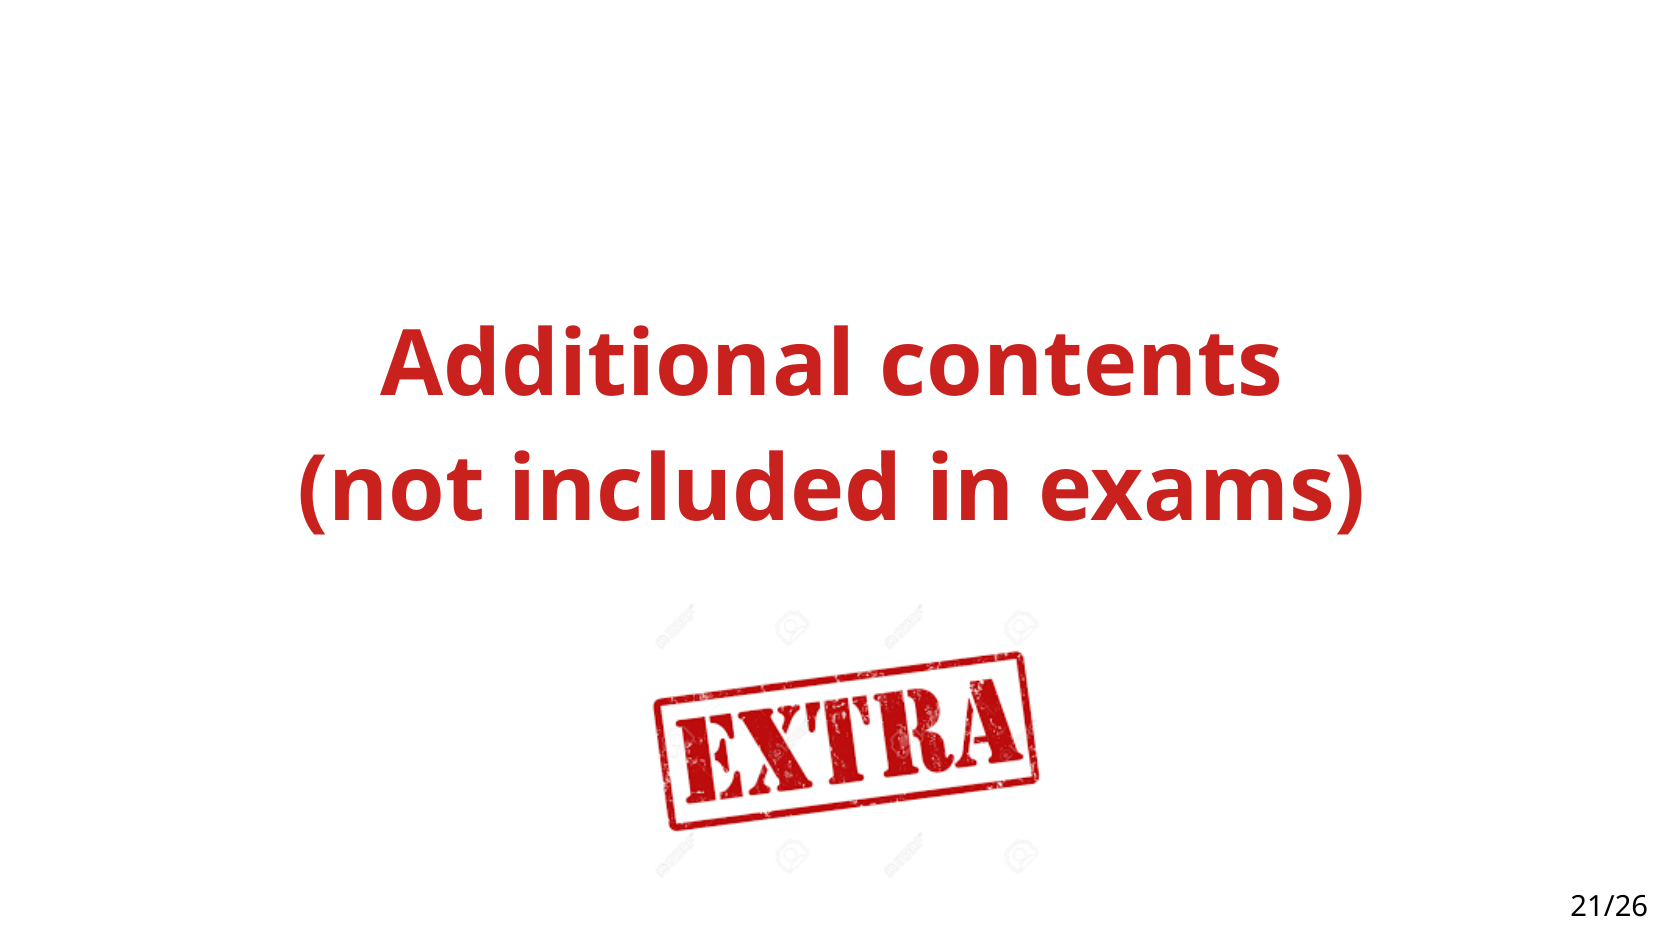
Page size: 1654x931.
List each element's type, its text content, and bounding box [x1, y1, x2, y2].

picture [645, 595, 1050, 901]
title Additional contents (not included in exams) [87, 293, 1576, 552]
